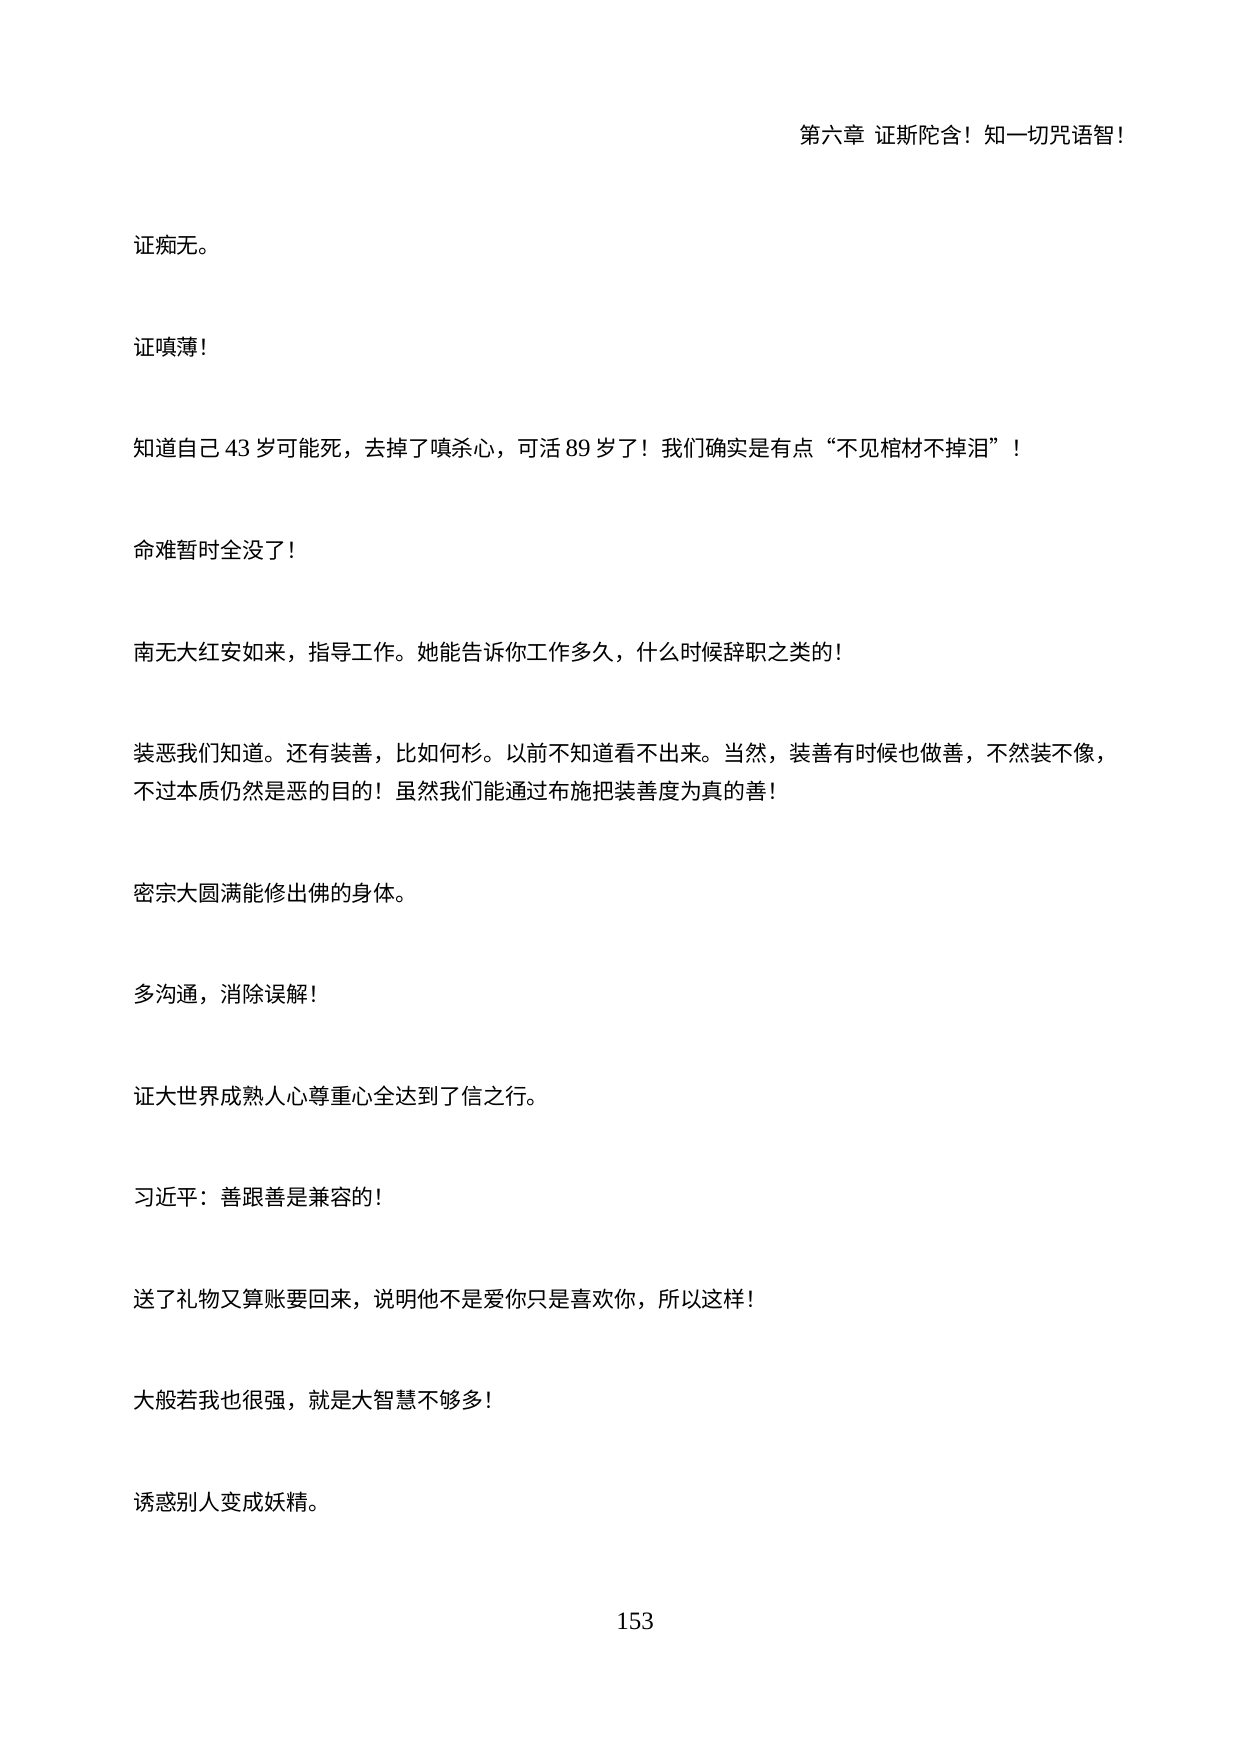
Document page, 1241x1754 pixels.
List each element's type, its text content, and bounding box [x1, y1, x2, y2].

text 证大世界成熟人心尊重心全达到了信之行。 [133, 1079, 1137, 1110]
text 装恶我们知道。还有装善，比如何杉。以前不知道看不出来。当然，装善有时候也做善，不然装不像，不过本质仍然是恶的目的！虽然我们能通过布施把装善度为真的善！ [133, 736, 1137, 806]
text 南无大红安如来，指导工作。她能告诉你工作多久，什么时候辞职之类的！ [133, 634, 1137, 666]
text 密宗大圆满能修出佛的身体。 [133, 876, 1137, 907]
text 习近平：善跟善是兼容的！ [133, 1180, 1137, 1212]
text 大般若我也很强，就是大智慧不够多！ [133, 1383, 1137, 1415]
text 证嗔薄！ [133, 330, 1137, 362]
text 多沟通，消除误解！ [133, 977, 1137, 1009]
text 知道自己43岁可能死，去掉了嗔杀心，可活89岁了！我们确实是有点“不见棺材不掉泪”！ [133, 431, 1137, 463]
text 证痴无。 [133, 228, 1137, 260]
text 命难暂时全没了！ [133, 533, 1137, 565]
text 诱惑别人变成妖精。 [133, 1485, 1137, 1517]
text 送了礼物又算账要回来，说明他不是爱你只是喜欢你，所以这样！ [133, 1282, 1137, 1313]
